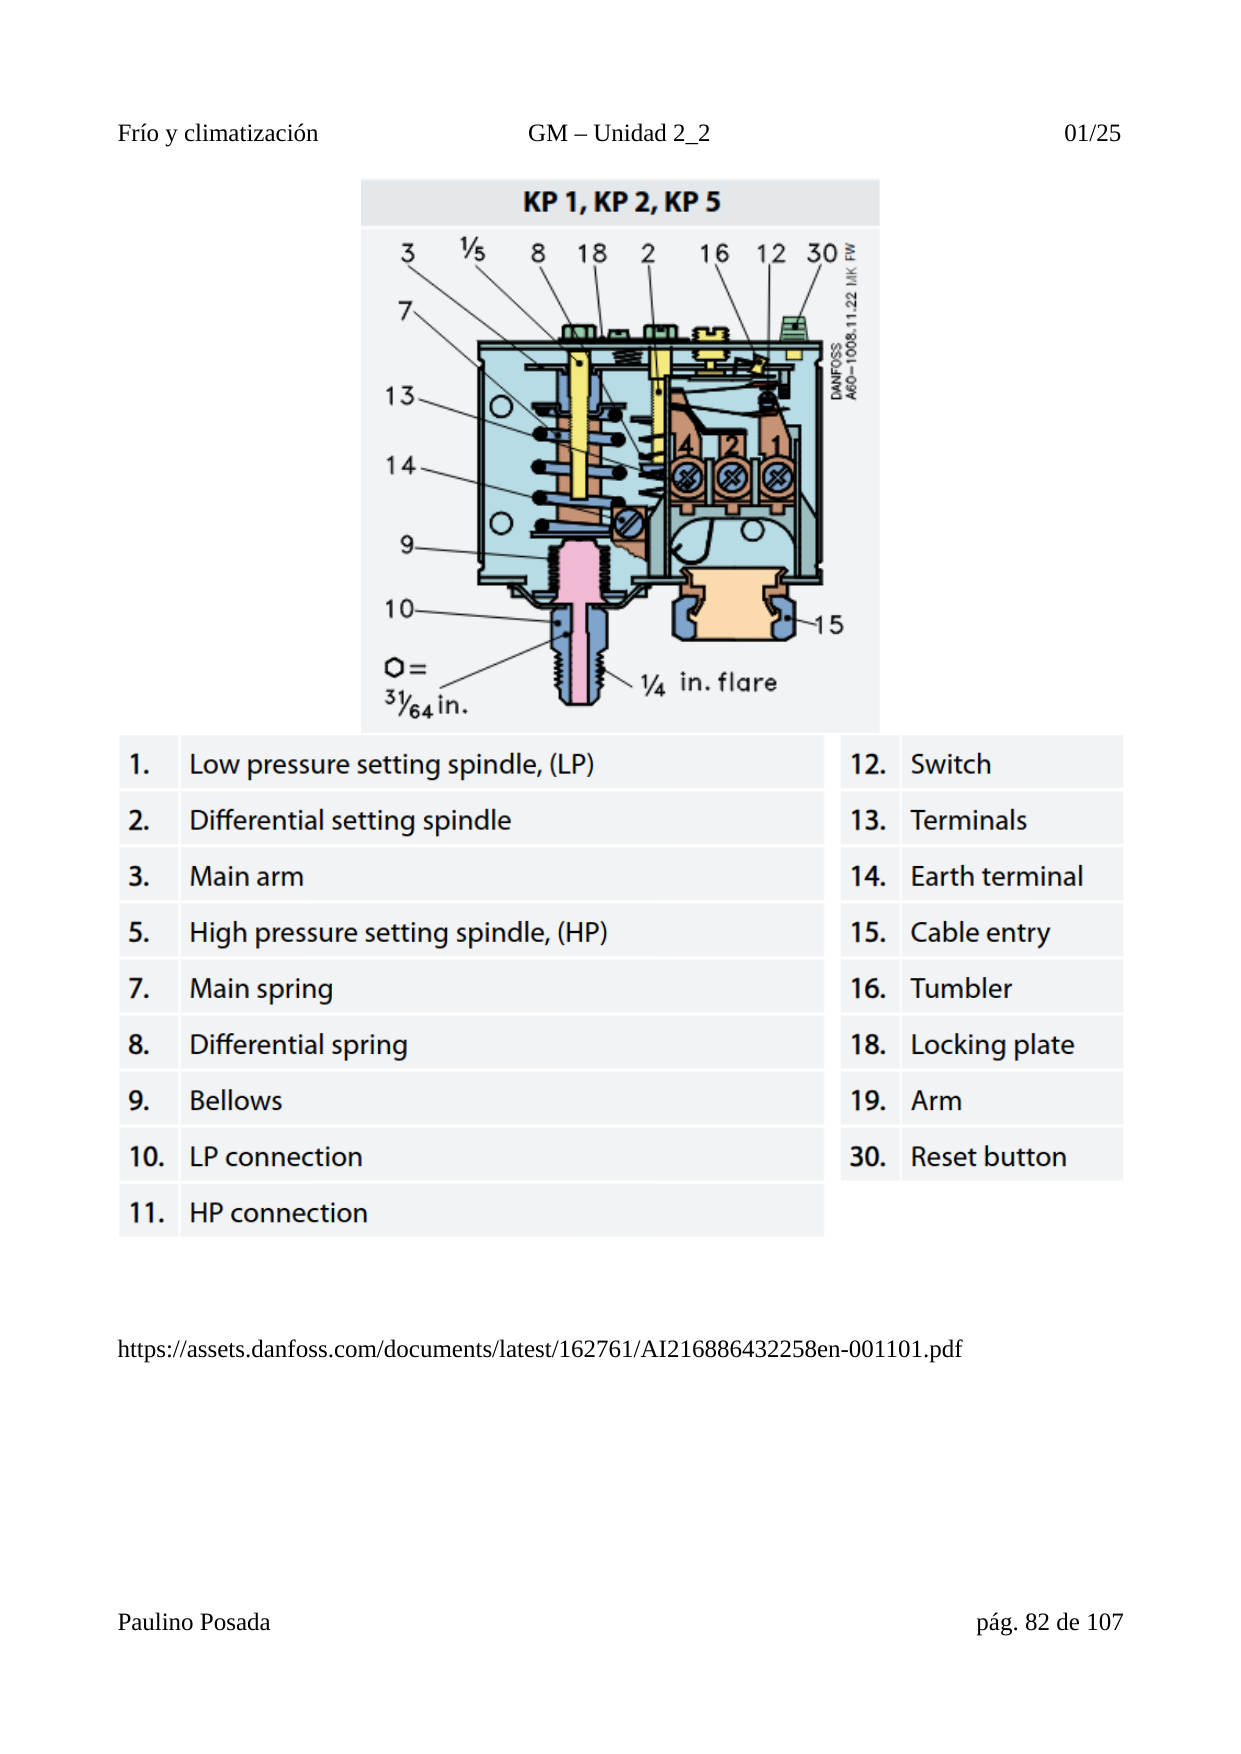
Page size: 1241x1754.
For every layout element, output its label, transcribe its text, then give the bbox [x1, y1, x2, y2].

text https://assets.danfoss.com/documents/latest/162761/AI216886432258en-001101.pdf [117, 1334, 1123, 1362]
picture [117, 176, 1124, 1252]
